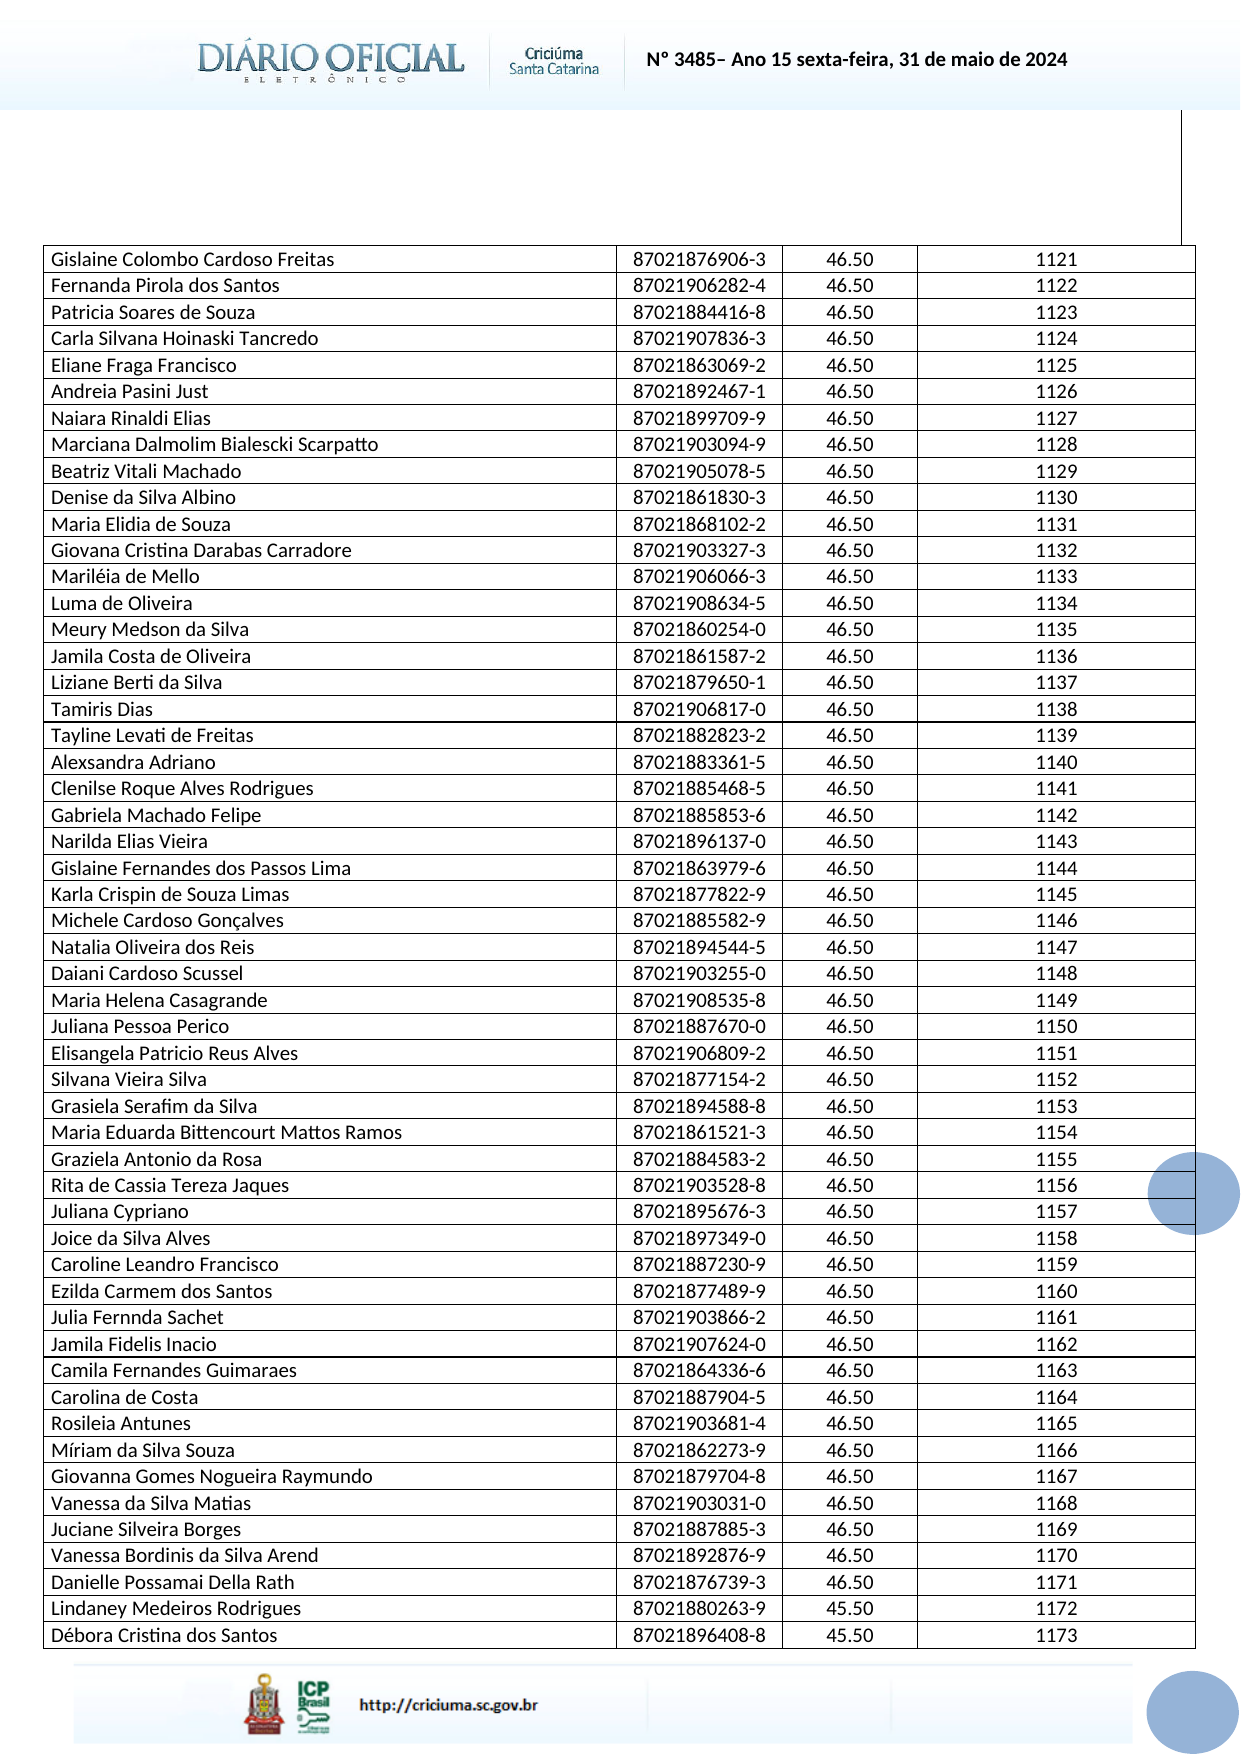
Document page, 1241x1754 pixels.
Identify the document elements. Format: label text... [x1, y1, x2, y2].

table_cell 46.50 [783, 881, 917, 907]
table_cell 87021864336-6 [617, 1358, 782, 1383]
table_cell Lindaney Medeiros Rodrigues [44, 1596, 616, 1621]
table_cell 87021897349-0 [617, 1225, 782, 1251]
table_cell 46.50 [783, 1119, 917, 1145]
table_cell Carolina de Costa [44, 1384, 616, 1409]
table_cell 46.50 [783, 1437, 917, 1462]
table_cell 1121 [918, 246, 1195, 272]
table_cell 87021896137-0 [617, 828, 782, 854]
table_cell 1127 [918, 405, 1195, 430]
table_cell 46.50 [783, 1463, 917, 1489]
table_cell 87021863069-2 [617, 352, 782, 377]
table_cell 87021908535-8 [617, 987, 782, 1012]
table_cell Juciane Silveira Borges [44, 1516, 616, 1542]
table_cell 1137 [918, 670, 1195, 695]
table_cell 46.50 [783, 1384, 917, 1409]
table_cell Giovana Cristina Darabas Carradore [44, 537, 616, 563]
table_cell 87021887904-5 [617, 1384, 782, 1409]
table_cell 1135 [918, 617, 1195, 642]
table_cell 87021903681-4 [617, 1410, 782, 1436]
table_cell 87021906066-3 [617, 564, 782, 589]
table_cell 87021860254-0 [617, 617, 782, 642]
table_cell 87021895676-3 [617, 1199, 782, 1224]
table_cell 46.50 [783, 564, 917, 589]
table_cell 1146 [918, 908, 1195, 933]
table_cell 46.50 [783, 379, 917, 404]
table_cell 1124 [918, 326, 1195, 351]
table_cell 46.50 [783, 617, 917, 642]
table_cell 46.50 [783, 431, 917, 457]
table_cell Débora Cristina dos Santos [44, 1622, 616, 1647]
table_cell 1132 [918, 537, 1195, 563]
table_cell 1126 [918, 379, 1195, 404]
table_cell Marciana Dalmolim Bialescki Scarpatto [44, 431, 616, 457]
table_cell Gislaine Colombo Cardoso Freitas [44, 246, 616, 272]
table_cell 46.50 [783, 961, 917, 986]
table_cell Gabriela Machado Felipe [44, 802, 616, 827]
table_cell 1173 [918, 1622, 1195, 1647]
table_cell 87021883361-5 [617, 749, 782, 774]
table_cell Rita de Cassia Tereza Jaques [44, 1172, 616, 1198]
table_cell 87021877489-9 [617, 1278, 782, 1303]
table_cell 46.50 [783, 723, 917, 748]
table_cell Jamila Costa de Oliveira [44, 643, 616, 668]
table_cell 1122 [918, 273, 1195, 298]
table_cell 46.50 [783, 299, 917, 324]
table_cell 46.50 [783, 537, 917, 563]
table_cell Luma de Oliveira [44, 590, 616, 616]
table_cell 1165 [918, 1410, 1195, 1436]
table_cell 87021868102-2 [617, 511, 782, 536]
table_cell 87021887885-3 [617, 1516, 782, 1542]
table_cell 1144 [918, 855, 1195, 880]
table_cell 87021903866-2 [617, 1305, 782, 1330]
table_cell 46.50 [783, 775, 917, 801]
table_cell 1151 [918, 1040, 1195, 1065]
table_cell 46.50 [783, 1490, 917, 1515]
table_cell Naiara Rinaldi Elias [44, 405, 616, 430]
table_cell 1167 [918, 1463, 1195, 1489]
table_cell 46.50 [783, 1066, 917, 1092]
table_cell 1123 [918, 299, 1195, 324]
table_cell 87021861587-2 [617, 643, 782, 668]
table_cell 1143 [918, 828, 1195, 854]
table_cell 87021861830-3 [617, 484, 782, 510]
table_cell 46.50 [783, 1358, 917, 1383]
table_cell Mariléia de Mello [44, 564, 616, 589]
table_cell 87021887670-0 [617, 1014, 782, 1039]
table_cell Elisangela Patricio Reus Alves [44, 1040, 616, 1065]
table_cell Eliane Fraga Francisco [44, 352, 616, 377]
table_cell 1163 [918, 1358, 1195, 1383]
table_cell 87021896408-8 [617, 1622, 782, 1647]
table_cell Vanessa da Silva Matias [44, 1490, 616, 1515]
table_cell 87021907836-3 [617, 326, 782, 351]
table_cell 1164 [918, 1384, 1195, 1409]
table_cell 1154 [918, 1119, 1195, 1145]
table_cell Danielle Possamai Della Rath [44, 1569, 616, 1594]
table_cell Carla Silvana Hoinaski Tancredo [44, 326, 616, 351]
table_cell Joice da Silva Alves [44, 1225, 616, 1251]
table_cell 46.50 [783, 484, 917, 510]
table_cell 46.50 [783, 855, 917, 880]
table_cell 46.50 [783, 1305, 917, 1330]
table_cell 1162 [918, 1331, 1195, 1356]
table_cell 1152 [918, 1066, 1195, 1092]
table_cell Alexsandra Adriano [44, 749, 616, 774]
table_cell 46.50 [783, 1172, 917, 1198]
table_cell 87021903528-8 [617, 1172, 782, 1198]
table_cell Gislaine Fernandes dos Passos Lima [44, 855, 616, 880]
table_cell Jamila Fidelis Inacio [44, 1331, 616, 1356]
table_cell 1161 [918, 1305, 1195, 1330]
table_cell 87021906817-0 [617, 696, 782, 721]
table_cell 1166 [918, 1437, 1195, 1462]
table_cell 87021879650-1 [617, 670, 782, 695]
table_cell 1169 [918, 1516, 1195, 1542]
table_cell Meury Medson da Silva [44, 617, 616, 642]
table_cell 46.50 [783, 590, 917, 616]
table_cell 87021899709-9 [617, 405, 782, 430]
table_cell 1157 [918, 1199, 1161, 1224]
table_cell 46.50 [783, 670, 917, 695]
table_cell 87021879704-8 [617, 1463, 782, 1489]
table_cell 87021877154-2 [617, 1066, 782, 1092]
table_cell 87021882823-2 [617, 723, 782, 748]
table_cell Tayline Levati de Freitas [44, 723, 616, 748]
table_cell 1172 [918, 1596, 1195, 1621]
table_cell 1140 [918, 749, 1195, 774]
table_cell 46.50 [783, 246, 917, 272]
table_cell 46.50 [783, 749, 917, 774]
table_cell 46.50 [783, 1410, 917, 1436]
table_cell 87021903327-3 [617, 537, 782, 563]
table_cell Julia Fernnda Sachet [44, 1305, 616, 1330]
table_cell Caroline Leandro Francisco [44, 1252, 616, 1277]
table_cell Graziela Antonio da Rosa [44, 1146, 616, 1171]
table_cell 46.50 [783, 1225, 917, 1251]
table_cell Ezilda Carmem dos Santos [44, 1278, 616, 1303]
table_cell 1133 [918, 564, 1195, 589]
table_cell Vanessa Bordinis da Silva Arend [44, 1543, 616, 1568]
table_cell 1130 [918, 484, 1195, 510]
table_cell 1142 [918, 802, 1195, 827]
table_cell Michele Cardoso Gonçalves [44, 908, 616, 933]
table_cell 46.50 [783, 1569, 917, 1594]
table_cell Rosileia Antunes [44, 1410, 616, 1436]
table_cell 1159 [918, 1252, 1195, 1277]
table_cell Tamiris Dias [44, 696, 616, 721]
table_cell 87021876906-3 [617, 246, 782, 272]
table_cell 1134 [918, 590, 1195, 616]
table_cell 87021906282-4 [617, 273, 782, 298]
table_cell Maria Eduarda Bittencourt Mattos Ramos [44, 1119, 616, 1145]
table_cell Juliana Pessoa Perico [44, 1014, 616, 1039]
table_cell 46.50 [783, 1014, 917, 1039]
table_cell Karla Crispin de Souza Limas [44, 881, 616, 907]
table_cell 87021906809-2 [617, 1040, 782, 1065]
table_cell Narilda Elias Vieira [44, 828, 616, 854]
table_cell Juliana Cypriano [44, 1199, 616, 1224]
table_cell Maria Elidia de Souza [44, 511, 616, 536]
table_cell 87021907624-0 [617, 1331, 782, 1356]
table_cell 46.50 [783, 273, 917, 298]
table_cell 46.50 [783, 696, 917, 721]
table_cell 46.50 [783, 1252, 917, 1277]
table_cell Liziane Berti da Silva [44, 670, 616, 695]
table_cell Clenilse Roque Alves Rodrigues [44, 775, 616, 801]
table_cell Grasiela Serafim da Silva [44, 1093, 616, 1118]
table_cell Silvana Vieira Silva [44, 1066, 616, 1092]
table_cell 46.50 [783, 1543, 917, 1568]
table_cell 46.50 [783, 908, 917, 933]
table_cell Camila Fernandes Guimaraes [44, 1358, 616, 1383]
table_cell 87021876739-3 [617, 1569, 782, 1594]
table_cell 87021884583-2 [617, 1146, 782, 1171]
table_cell 46.50 [783, 1331, 917, 1356]
table_cell 46.50 [783, 1516, 917, 1542]
table_cell 46.50 [783, 1040, 917, 1065]
table_cell 87021903031-0 [617, 1490, 782, 1515]
table_cell 1148 [918, 961, 1195, 986]
table_cell Maria Helena Casagrande [44, 987, 616, 1012]
table_cell 46.50 [783, 1278, 917, 1303]
table_cell 46.50 [783, 1146, 917, 1171]
table_cell 1168 [918, 1490, 1195, 1515]
table_cell 1129 [918, 458, 1195, 483]
table_cell 1158 [918, 1225, 1195, 1251]
table_cell Beatriz Vitali Machado [44, 458, 616, 483]
table_cell Patricia Soares de Souza [44, 299, 616, 324]
table_cell 1171 [918, 1569, 1195, 1594]
table_cell 46.50 [783, 934, 917, 959]
table_cell 46.50 [783, 511, 917, 536]
table_cell 46.50 [783, 643, 917, 668]
table_cell 46.50 [783, 987, 917, 1012]
table_cell 46.50 [783, 802, 917, 827]
table_cell Míriam da Silva Souza [44, 1437, 616, 1462]
table_cell 1136 [918, 643, 1195, 668]
table_cell 87021887230-9 [617, 1252, 782, 1277]
table_cell 87021905078-5 [617, 458, 782, 483]
table_cell 1145 [918, 881, 1195, 907]
table_cell 1153 [918, 1093, 1195, 1118]
table_cell 87021894588-8 [617, 1093, 782, 1118]
table_cell Andreia Pasini Just [44, 379, 616, 404]
table_cell 46.50 [783, 352, 917, 377]
table_cell Denise da Silva Albino [44, 484, 616, 510]
table_cell 1147 [918, 934, 1195, 959]
table_cell 1141 [918, 775, 1195, 801]
table_cell 87021903255-0 [617, 961, 782, 986]
table_cell 87021877822-9 [617, 881, 782, 907]
table_cell 87021908634-5 [617, 590, 782, 616]
table_cell 1160 [918, 1278, 1195, 1303]
table_cell Fernanda Pirola dos Santos [44, 273, 616, 298]
table_cell 87021884416-8 [617, 299, 782, 324]
table_cell 87021885853-6 [617, 802, 782, 827]
table_cell 1128 [918, 431, 1195, 457]
table_cell 1155 [918, 1146, 1195, 1171]
table_cell 1150 [918, 1014, 1195, 1039]
table_cell 46.50 [783, 326, 917, 351]
table_cell 1170 [918, 1543, 1195, 1568]
table_cell 46.50 [783, 1199, 917, 1224]
table_cell 46.50 [783, 1093, 917, 1118]
table_cell Daiani Cardoso Scussel [44, 961, 616, 986]
table_cell 87021892876-9 [617, 1543, 782, 1568]
table_cell 1149 [918, 987, 1195, 1012]
table_cell Natalia Oliveira dos Reis [44, 934, 616, 959]
table_cell Giovanna Gomes Nogueira Raymundo [44, 1463, 616, 1489]
table_cell 45.50 [783, 1596, 917, 1621]
table_cell 1139 [918, 723, 1195, 748]
table_cell 87021903094-9 [617, 431, 782, 457]
table_cell 87021861521-3 [617, 1119, 782, 1145]
table_cell 87021863979-6 [617, 855, 782, 880]
table_cell 46.50 [783, 458, 917, 483]
table_cell 46.50 [783, 828, 917, 854]
table_cell 87021862273-9 [617, 1437, 782, 1462]
table_cell 87021892467-1 [617, 379, 782, 404]
table_cell 87021885582-9 [617, 908, 782, 933]
table_cell 1131 [918, 511, 1195, 536]
table_cell 46.50 [783, 405, 917, 430]
table_cell 45.50 [783, 1622, 917, 1647]
table_cell 87021885468-5 [617, 775, 782, 801]
table_cell 87021894544-5 [617, 934, 782, 959]
table_cell 1125 [918, 352, 1195, 377]
table_cell 87021880263-9 [617, 1596, 782, 1621]
table_cell 1156 [918, 1172, 1153, 1198]
table_cell 1138 [918, 696, 1195, 721]
